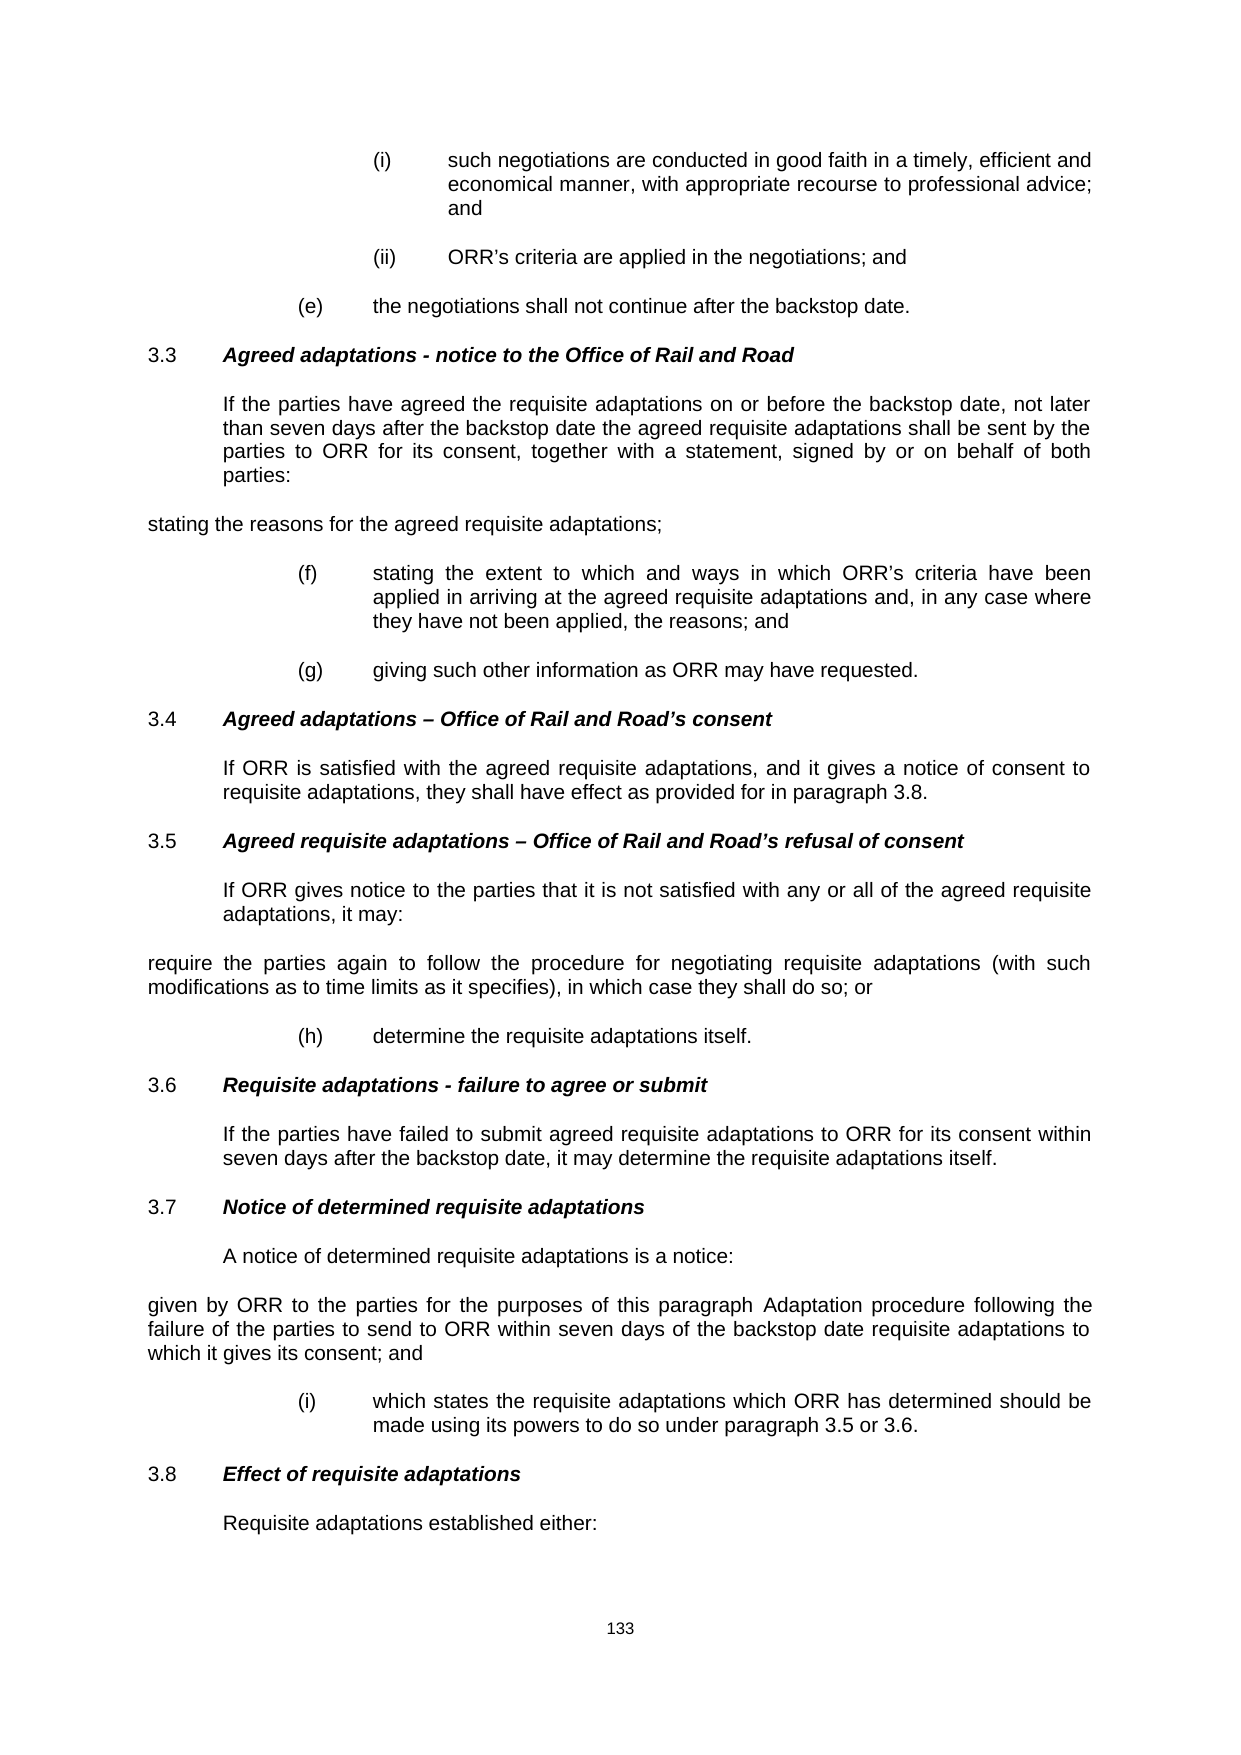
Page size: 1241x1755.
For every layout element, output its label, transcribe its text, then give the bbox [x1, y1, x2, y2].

list Notice of determined requisite adaptations [148, 1194, 1093, 1218]
list Agreed adaptations – Office of Rail and Road’s consent [148, 707, 1093, 731]
subtitle given by ORR to the parties for the purposes of this paragraph 3 following the failure of the parties to send to ORR within seven days of the backstop date requisite adaptations to which it gives its consent; and [148, 1292, 1093, 1364]
text If the parties have agreed the requisite adaptations on or before the backstop date, not later than seven days after the backstop date the agreed requisite adaptations shall be sent by the parties to ORR for its consent, together with a statement, signed by or on behalf of both parties: [223, 391, 1093, 487]
text If ORR is satisfied with the agreed requisite adaptations, and it gives a notice of consent to requisite adaptations, they shall have effect as provided for in paragraph 3.8. [223, 756, 1093, 804]
subtitle the negotiations shall not continue after the backstop date. [298, 293, 1093, 317]
subtitle ORR’s criteria are applied in the negotiations; and [373, 244, 1093, 268]
text If ORR gives notice to the parties that it is not satisfied with any or all of the agreed requisite adaptations, it may: [223, 878, 1093, 926]
subtitle such negotiations are conducted in good faith in a timely, efficient and economical manner, with appropriate recourse to professional advice; and [373, 148, 1093, 219]
list Agreed adaptations - notice to the Office of Rail and Road [148, 342, 1093, 366]
subtitle determine the requisite adaptations itself. [298, 1024, 1093, 1048]
subtitle stating the extent to which and ways in which ORR’s criteria have been applied in arriving at the agreed requisite adaptations and, in any case where they have not been applied, the reasons; and [298, 561, 1093, 633]
subtitle which states the requisite adaptations which ORR has determined should be made using its powers to do so under paragraph 3.5 or 3.6. [298, 1389, 1093, 1437]
list Agreed requisite adaptations – Office of Rail and Road’s refusal of consent [148, 829, 1093, 853]
subtitle require the parties again to follow the procedure for negotiating requisite adaptations (with such modifications as to time limits as it specifies), in which case they shall do so; or [148, 951, 1093, 999]
list Requisite adaptations - failure to agree or submit [148, 1073, 1093, 1097]
subtitle giving such other information as ORR may have requested. [298, 658, 1093, 682]
text A notice of determined requisite adaptations is a notice: [223, 1243, 1093, 1267]
text If the parties have failed to submit agreed requisite adaptations to ORR for its consent within seven days after the backstop date, it may determine the requisite adaptations itself. [223, 1122, 1093, 1169]
subtitle stating the reasons for the agreed requisite adaptations; [148, 512, 1093, 536]
list Effect of requisite adaptations [148, 1462, 1093, 1486]
text Requisite adaptations established either: [223, 1511, 1093, 1535]
